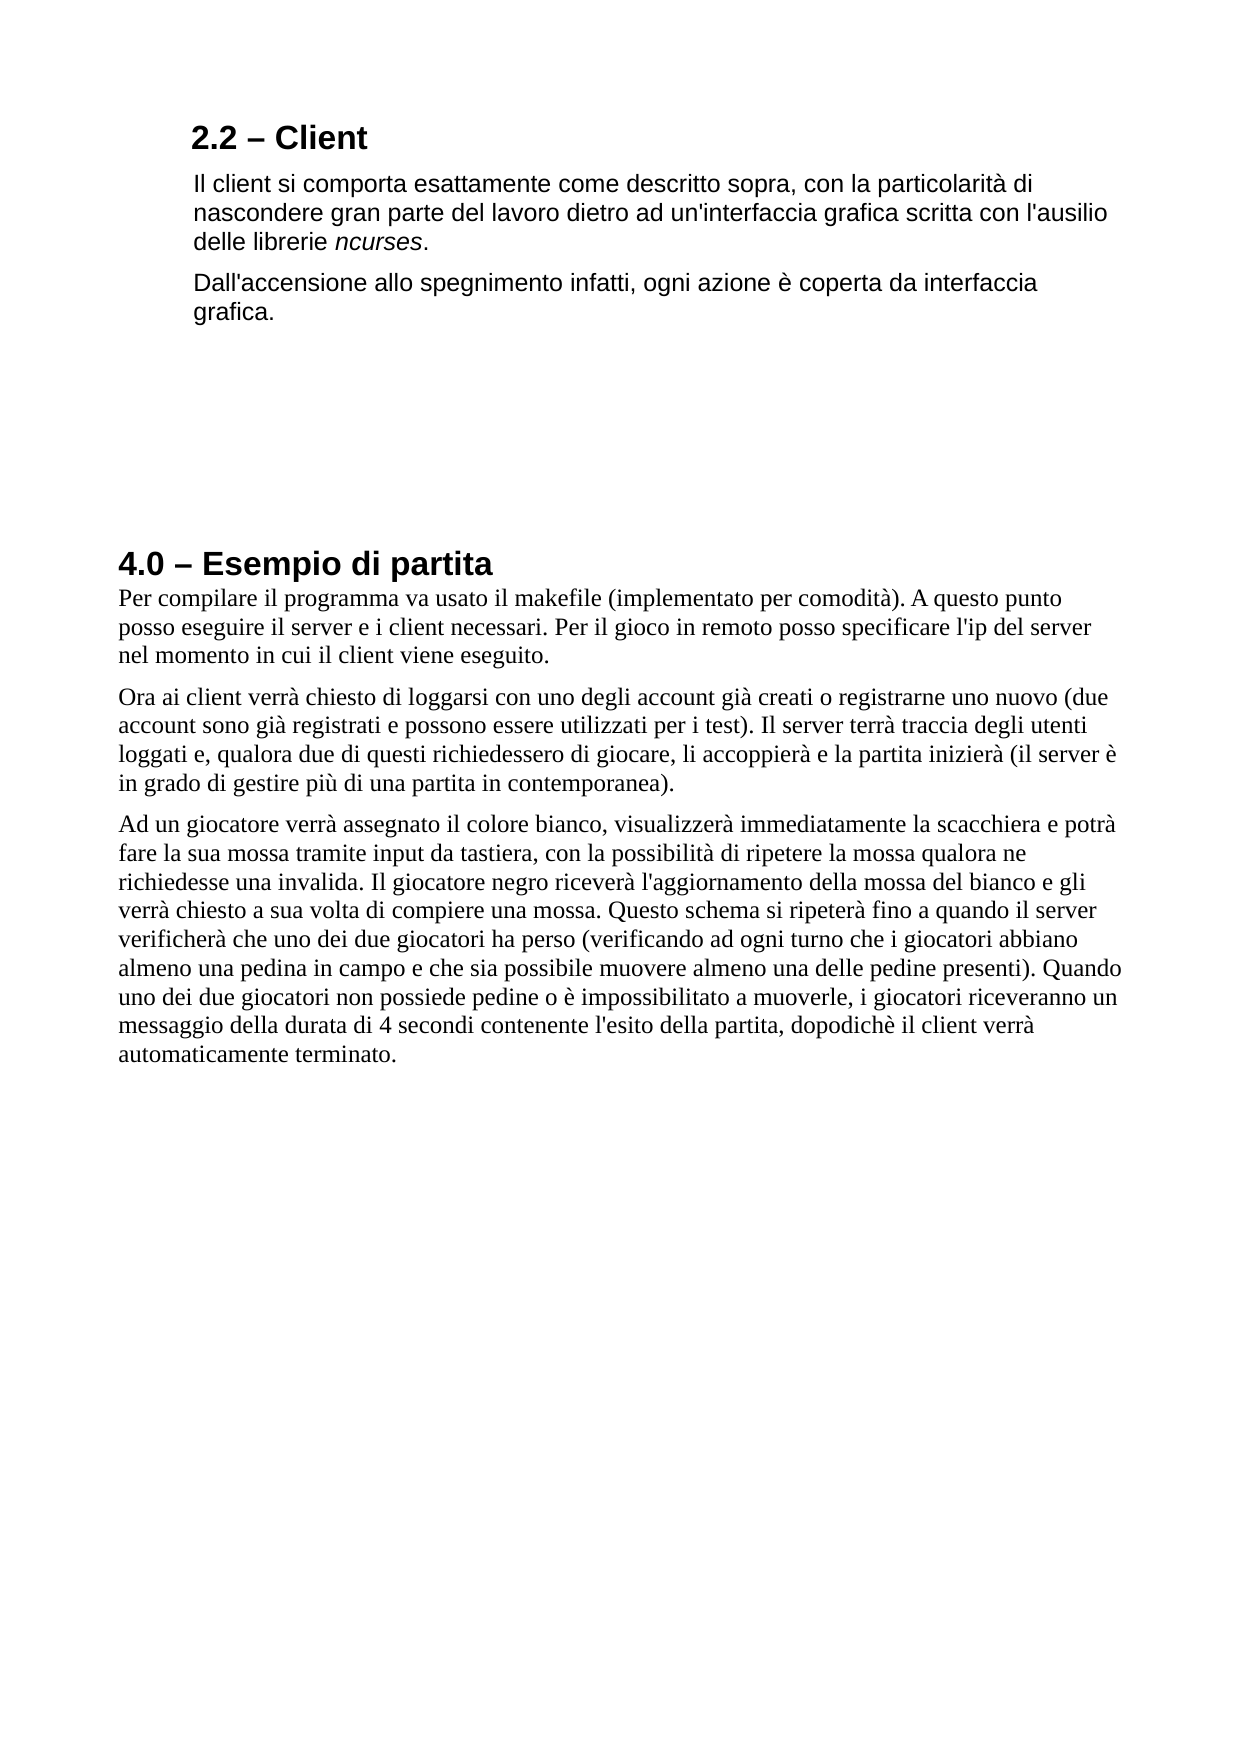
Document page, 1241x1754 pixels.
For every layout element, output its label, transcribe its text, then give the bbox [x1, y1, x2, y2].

text 4.0 – Esempio di partita [118, 544, 1122, 583]
text Ad un giocatore verrà assegnato il colore bianco, visualizzerà immediatamente la scacchiera e potrà fare la sua mossa tramite input da tastiera, con la possibilità di ripetere la mossa qualora ne richiedesse una invalida. Il giocatore negro riceverà l'aggiornamento della mossa del bianco e gli verrà chiesto a sua volta di compiere una mossa. Questo schema si ripeterà fino a quando il server verificherà che uno dei due giocatori ha perso (verificando ad ogni turno che i giocatori abbiano almeno una pedina in campo e che sia possibile muovere almeno una delle pedine presenti). Quando uno dei due giocatori non possiede pedine o è impossibilitato a muoverle, i giocatori riceveranno un messaggio della durata di 4 secondi contenente l'esito della partita, dopodichè il client verrà automaticamente terminato. [118, 809, 1122, 1068]
text Il client si comporta esattamente come descritto sopra, con la particolarità di nascondere gran parte del lavoro dietro ad un'interfaccia grafica scritta con l'ausilio delle librerie ncurses. [193, 169, 1122, 256]
text Dall'accensione allo spegnimento infatti, ogni azione è coperta da interfaccia grafica. [193, 268, 1122, 326]
text Per compilare il programma va usato il makefile (implementato per comodità). A questo punto posso eseguire il server e i client necessari. Per il gioco in remoto posso specificare l'ip del server nel momento in cui il client viene eseguito. [118, 583, 1122, 669]
subtitle 2.2 – Client [191, 118, 1122, 157]
text Ora ai client verrà chiesto di loggarsi con uno degli account già creati o registrarne uno nuovo (due account sono già registrati e possono essere utilizzati per i test). Il server terrà traccia degli utenti loggati e, qualora due di questi richiedessero di giocare, li accoppierà e la partita inizierà (il server è in grado di gestire più di una partita in contemporanea). [118, 682, 1122, 797]
